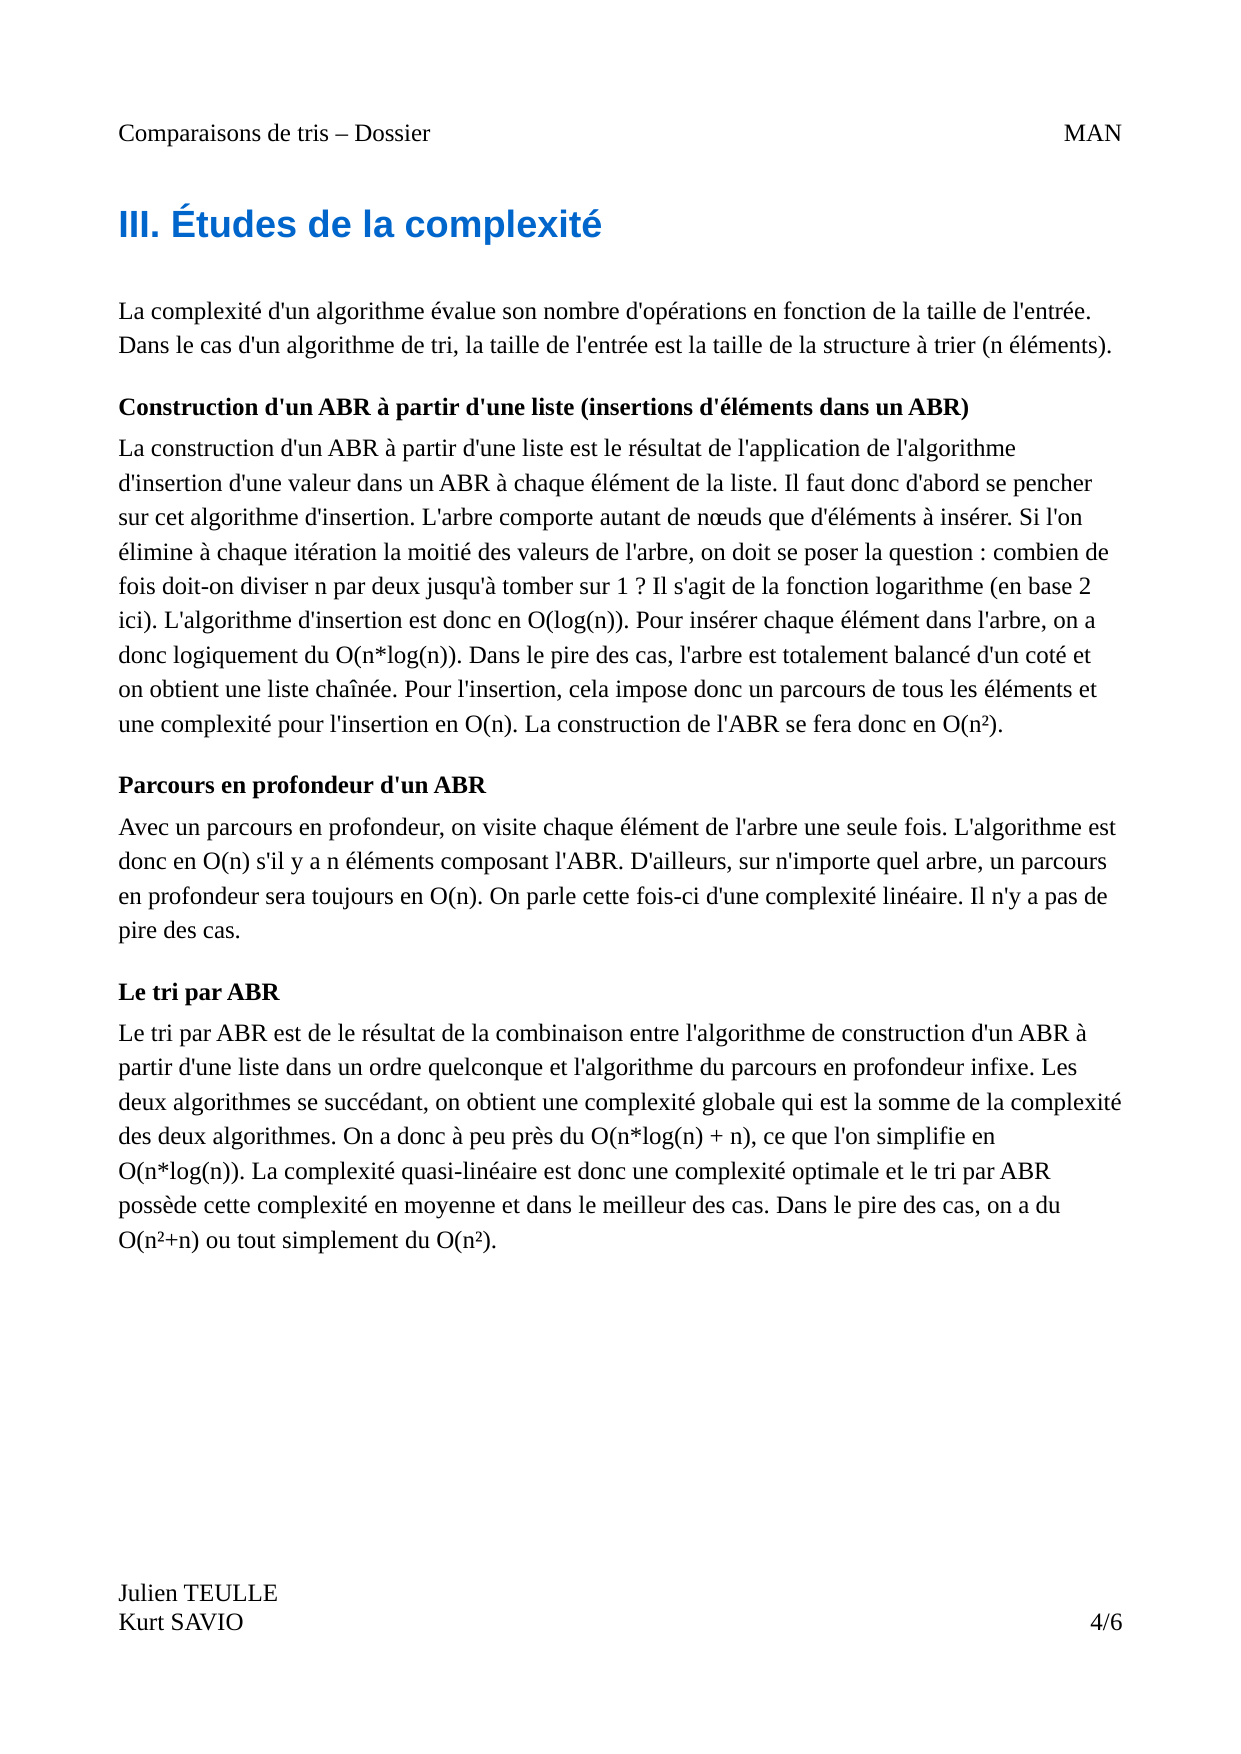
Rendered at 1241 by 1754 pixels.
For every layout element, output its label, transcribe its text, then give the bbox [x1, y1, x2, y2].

text Avec un parcours en profondeur, on visite chaque élément de l'arbre une seule fois. L'algorithme est donc en O(n) s'il y a n éléments composant l'ABR. D'ailleurs, sur n'importe quel arbre, un parcours en profondeur sera toujours en O(n). On parle cette fois-ci d'une complexité linéaire. Il n'y a pas de pire des cas. [118, 812, 1122, 944]
text La complexité d'un algorithme évalue son nombre d'opérations en fonction de la taille de l'entrée. Dans le cas d'un algorithme de tri, la taille de l'entrée est la taille de la structure à trier (n éléments). [118, 296, 1122, 359]
subtitle Parcours en profondeur d'un ABR [118, 771, 1122, 799]
text Le tri par ABR est de le résultat de la combinaison entre l'algorithme de construction d'un ABR à partir d'une liste dans un ordre quelconque et l'algorithme du parcours en profondeur infixe. Les deux algorithmes se succédant, on obtient une complexité globale qui est la somme de la complexité des deux algorithmes. On a donc à peu près du O(n*log(n) + n), ce que l'on simplifie en O(n*log(n)). La complexité quasi-linéaire est donc une complexité optimale et le tri par ABR possède cette complexité en moyenne et dans le meilleur des cas. Dans le pire des cas, on a du O(n²+n) ou tout simplement du O(n²). [118, 1018, 1122, 1254]
subtitle Construction d'un ABR à partir d'une liste (insertions d'éléments dans un ABR) [118, 392, 1122, 421]
text La construction d'un ABR à partir d'une liste est le résultat de l'application de l'algorithme d'insertion d'une valeur dans un ABR à chaque élément de la liste. Il faut donc d'abord se pencher sur cet algorithme d'insertion. L'arbre comporte autant de nœuds que d'éléments à insérer. Si l'on élimine à chaque itération la moitié des valeurs de l'arbre, on doit se poser la question : combien de fois doit-on diviser n par deux jusqu'à tomber sur 1 ? Il s'agit de la fonction logarithme (en base 2 ici). L'algorithme d'insertion est donc en O(log(n)). Pour insérer chaque élément dans l'arbre, on a donc logiquement du O(n*log(n)). Dans le pire des cas, l'arbre est totalement balancé d'un coté et on obtient une liste chaînée. Pour l'insertion, cela impose donc un parcours de tous les éléments et une complexité pour l'insertion en O(n). La construction de l'ABR se fera donc en O(n²). [118, 433, 1122, 738]
subtitle Le tri par ABR [118, 977, 1122, 1006]
subtitle III. Études de la complexité [118, 201, 1122, 245]
